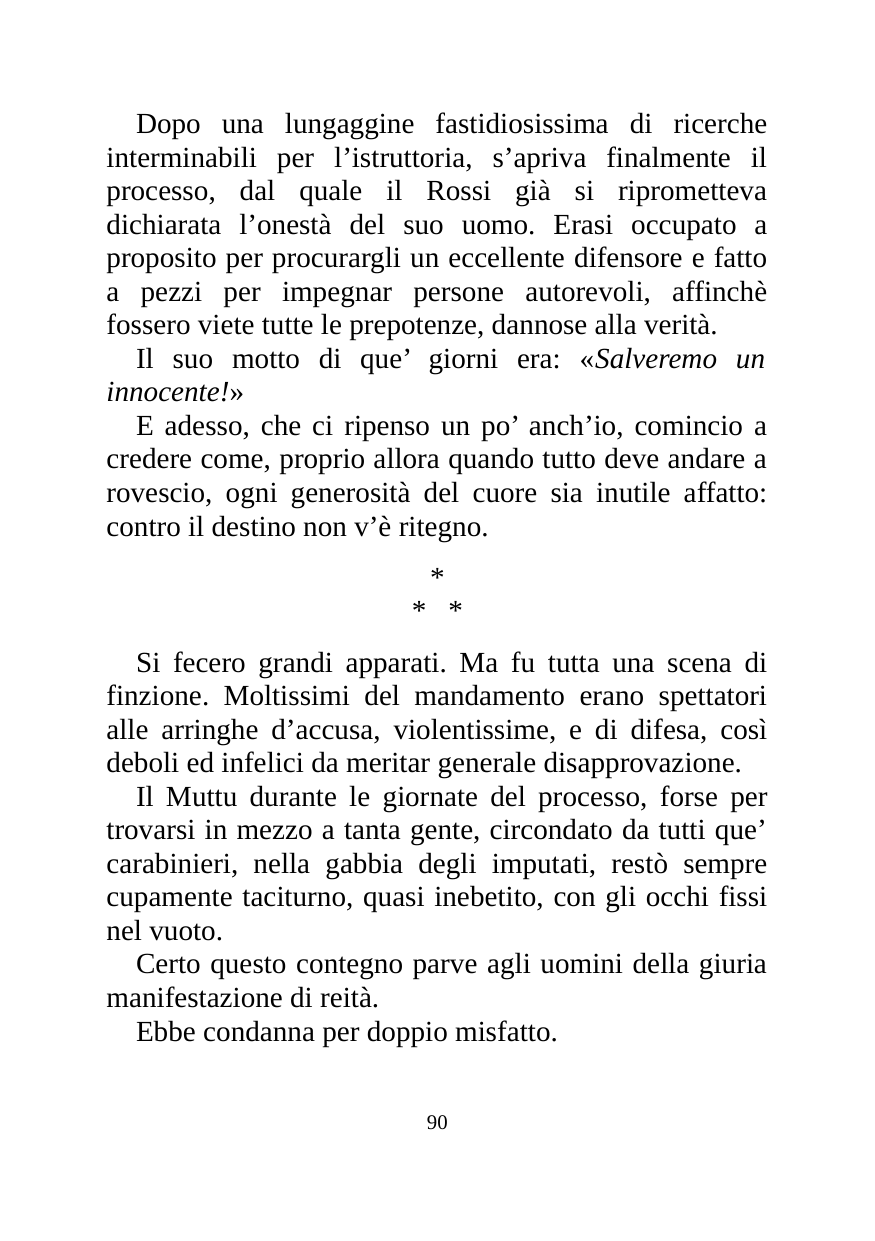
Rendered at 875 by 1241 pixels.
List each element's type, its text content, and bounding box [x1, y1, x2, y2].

text Dopo una lungaggine fastidiosissima di ricerche interminabili per l’istruttoria, s’apriva finalmente il processo, dal quale il Rossi già si riprometteva dichiarata l’onestà del suo uomo. Erasi occupato a proposito per procurargli un eccellente difensore e fatto a pezzi per impegnar persone autorevoli, affinchè fossero viete tutte le prepotenze, dannose alla verità. [106, 106, 768, 341]
text * * * [106, 560, 768, 627]
text Il Muttu durante le giornate del processo, forse per trovarsi in mezzo a tanta gente, circondato da tutti que’ carabinieri, nella gabbia degli imputati, restò sempre cupamente taciturno, quasi inebetito, con gli occhi fissi nel vuoto. [106, 779, 768, 947]
text Certo questo contegno parve agli uomini della giuria manifestazione di reità. [106, 947, 768, 1014]
text Si fecero grandi apparati. Ma fu tutta una scena di finzione. Moltissimi del mandamento erano spettatori alle arringhe d’accusa, violentissime, e di difesa, così deboli ed infelici da meritar generale disapprovazione. [106, 645, 768, 779]
text Ebbe condanna per doppio misfatto. [106, 1014, 768, 1047]
text Il suo motto di que’ giorni era: «Salveremo un innocente!» [106, 341, 768, 408]
text E adesso, che ci ripenso un po’ anch’io, comincio a credere come, proprio allora quando tutto deve andare a rovescio, ogni generosità del cuore sia inutile affatto: contro il destino non v’è ritegno. [106, 408, 768, 542]
